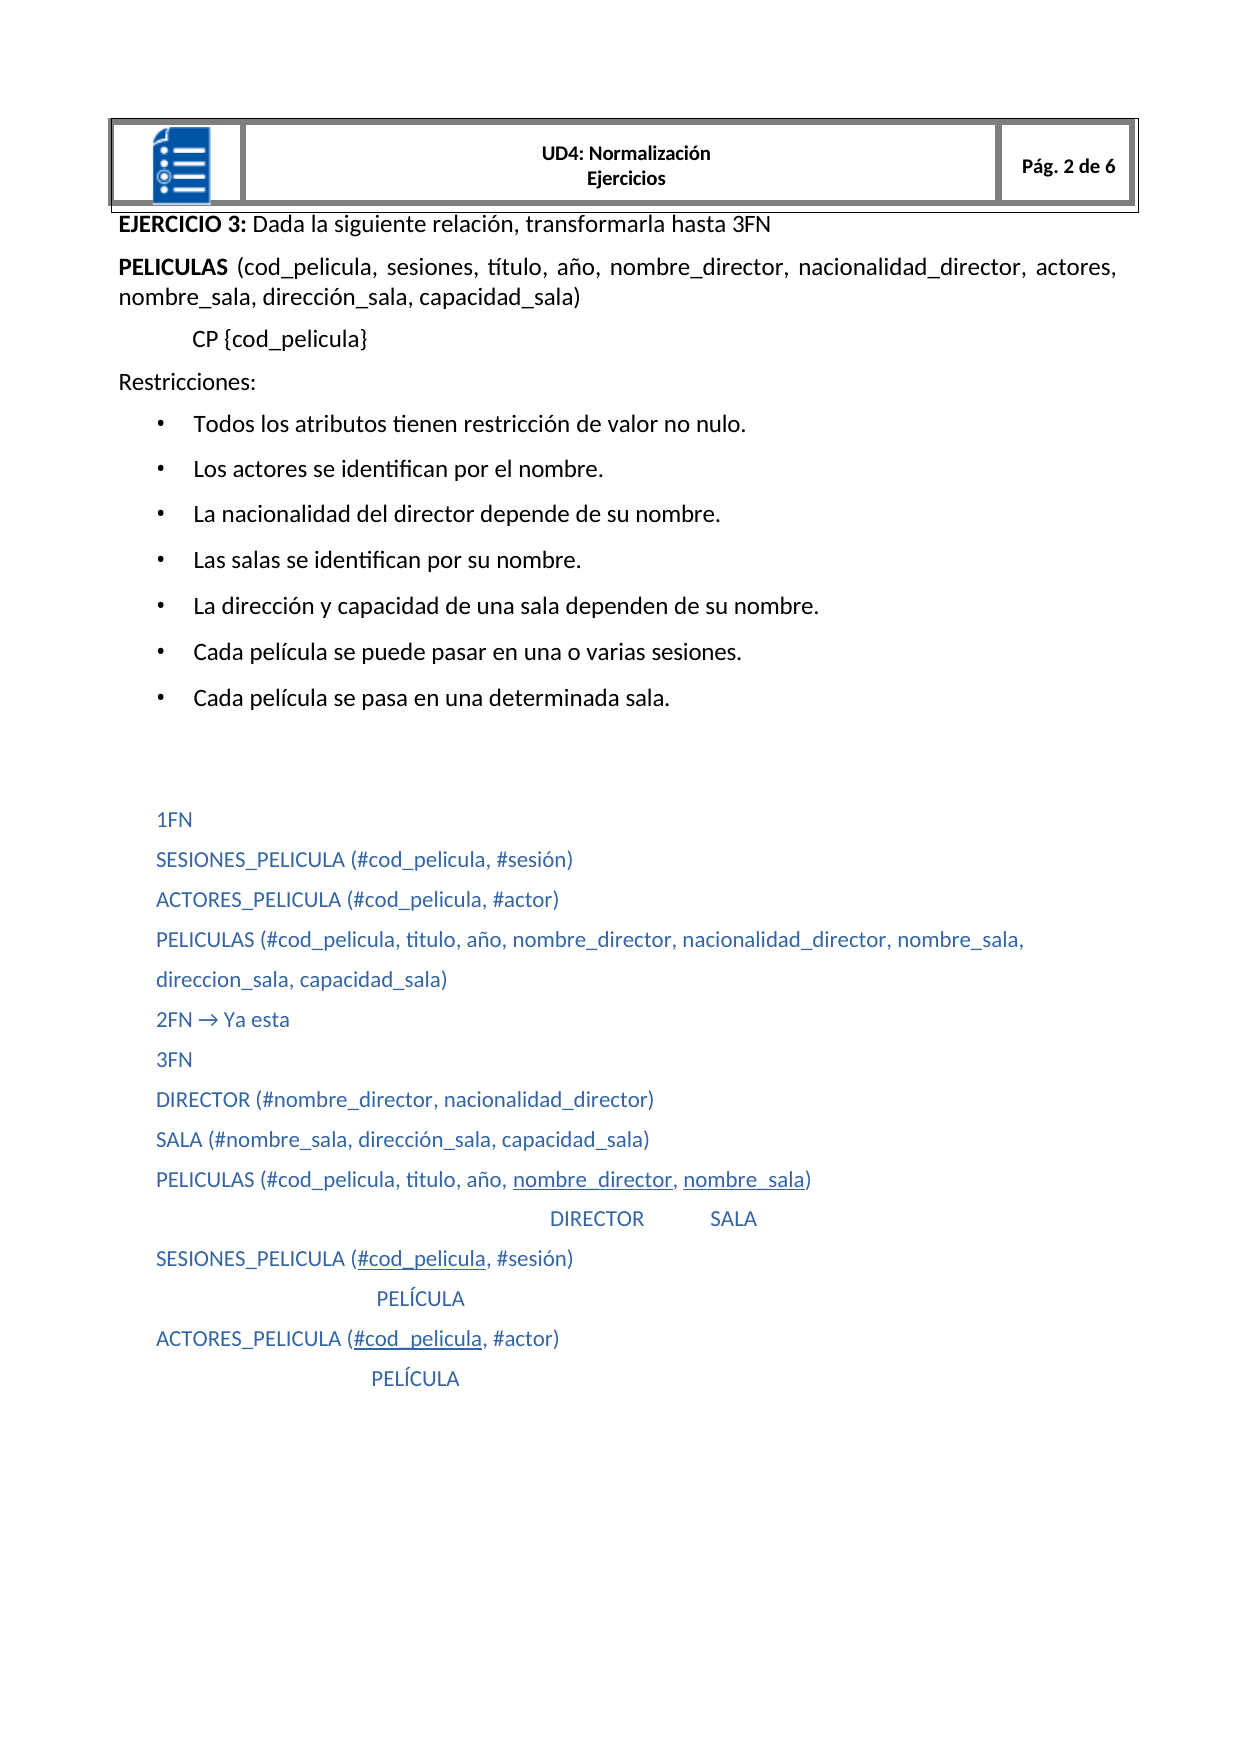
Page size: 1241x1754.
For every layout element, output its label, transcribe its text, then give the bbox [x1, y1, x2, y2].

list DIRECTOR SALA [156, 1204, 1167, 1233]
list SALA (#nombre_sala, dirección_sala, capacidad_sala) [156, 1125, 1167, 1153]
list PELICULAS (#cod_pelicula, titulo, año, nombre_director, nacionalidad_director, nombre_sala, [156, 925, 1167, 953]
list La nacionalidad del director depende de su nombre. [156, 496, 1167, 530]
list SESIONES_PELICULA (#cod_pelicula, #sesión) [156, 1244, 1167, 1272]
list La dirección y capacidad de una sala dependen de su nombre. [156, 588, 1167, 622]
list DIRECTOR (#nombre_director, nacionalidad_director) [156, 1085, 1167, 1113]
list ACTORES_PELICULA (#cod_pelicula, #actor) [156, 885, 1167, 913]
list SESIONES_PELICULA (#cod_pelicula, #sesión) [156, 846, 1167, 873]
list Cada película se puede pasar en una o varias sesiones. [156, 634, 1167, 668]
list 3FN [156, 1045, 1167, 1073]
list PELÍCULA [156, 1284, 1167, 1312]
list 1FN [156, 806, 1167, 834]
list Los actores se identifican por el nombre. [156, 450, 1167, 484]
list Cada película se pasa en una determinada sala. [156, 680, 1167, 714]
picture [152, 127, 211, 205]
list Las salas se identifican por su nombre. [156, 542, 1167, 576]
text EJERCICIO 3: Dada la siguiente relación, transformarla hasta 3FN [118, 208, 1167, 239]
list ACTORES_PELICULA (#cod_pelicula, #actor) [156, 1324, 1167, 1352]
list Todos los atributos tienen restricción de valor no nulo. [156, 408, 1167, 438]
text CP {cod_pelicula} Restricciones: [118, 324, 368, 396]
list 2FN → Ya esta [156, 1005, 1167, 1033]
text PELICULAS (cod_pelicula, sesiones, título, año, nombre_director, nacionalidad_director, actores, nombre_sala, dirección_sala, capacidad_sala) [118, 251, 1167, 312]
list direccion_sala, capacidad_sala) [156, 965, 1167, 993]
list PELÍCULA [156, 1364, 1167, 1392]
list PELICULAS (#cod_pelicula, titulo, año, nombre_director, nombre_sala) [156, 1165, 1167, 1193]
